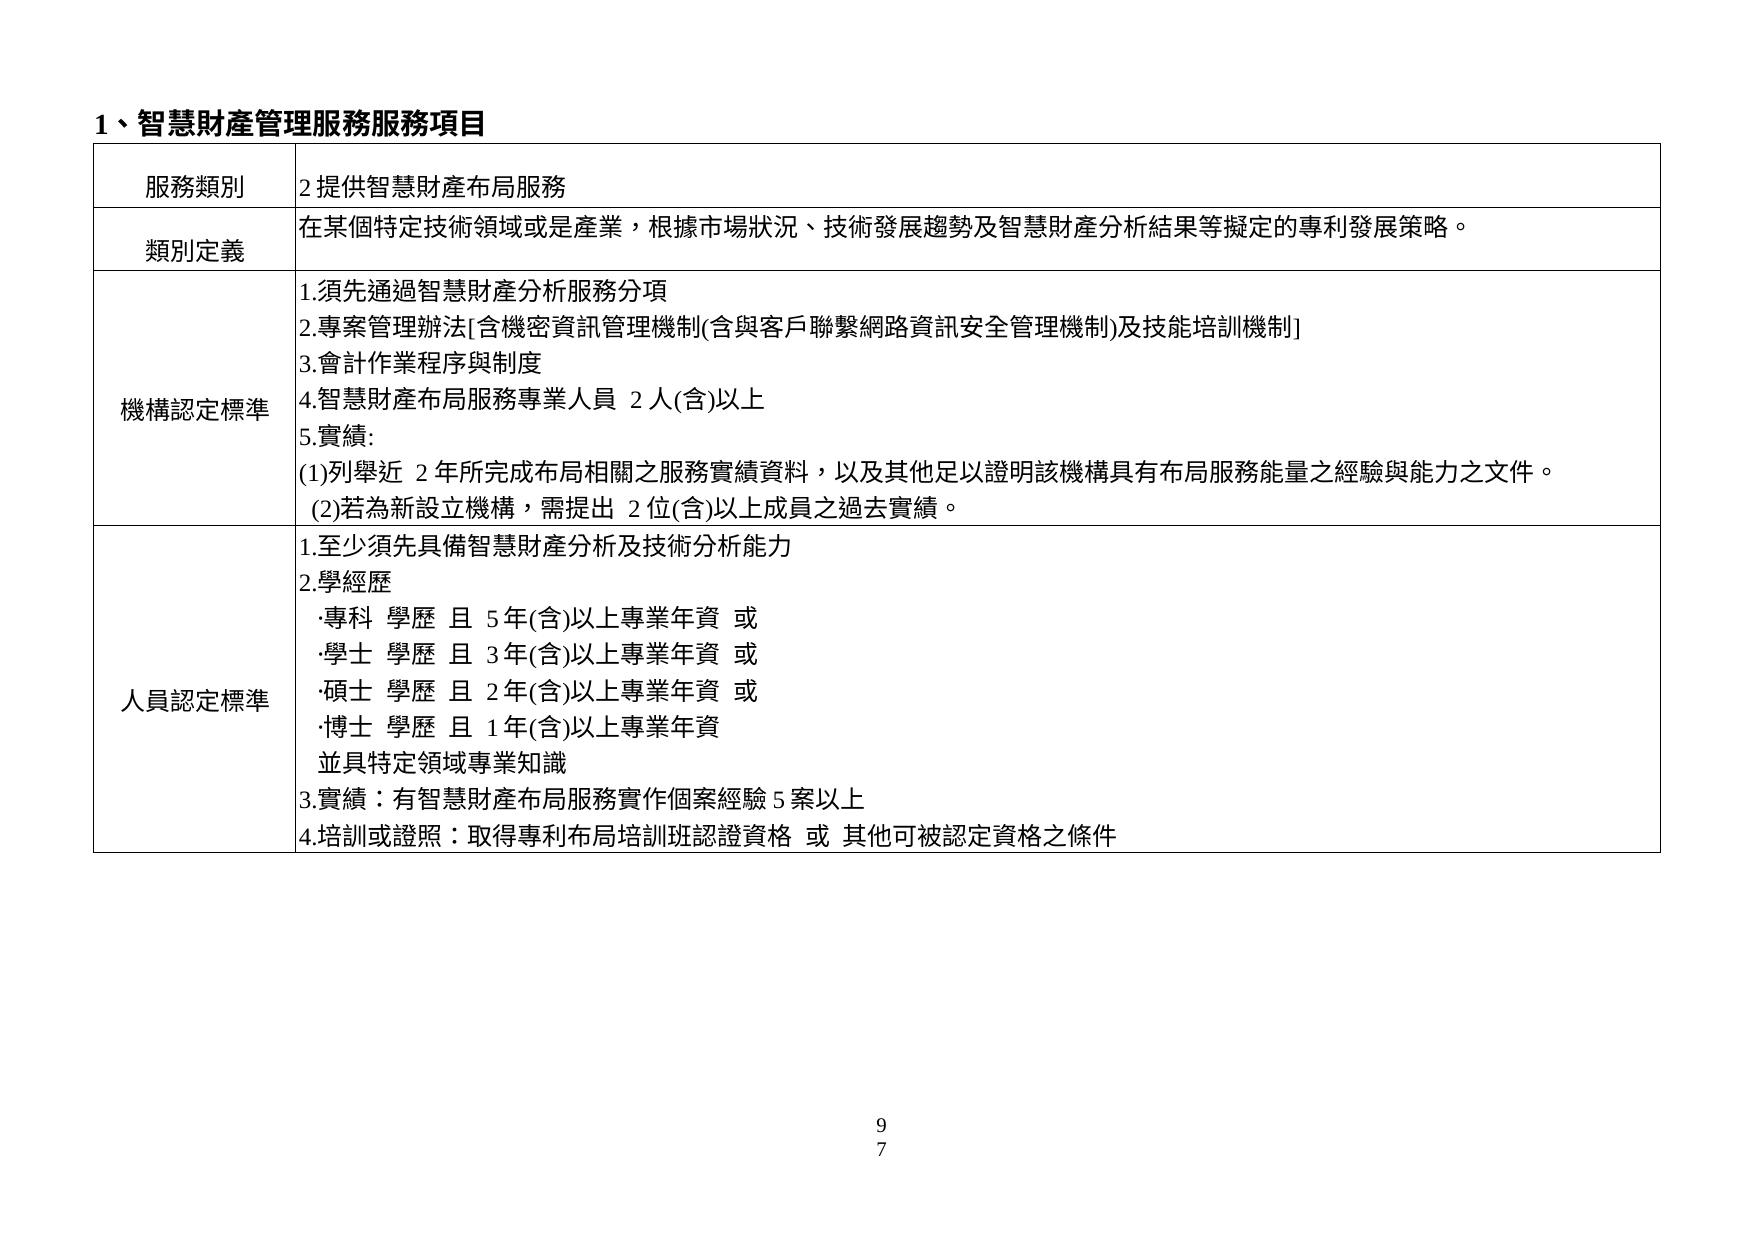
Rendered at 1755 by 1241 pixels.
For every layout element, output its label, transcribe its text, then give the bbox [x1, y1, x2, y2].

text 1、智慧財產管理服務服務項目 [94, 101, 1660, 143]
table_cell 在某個特定技術領域或是產業，根據市場狀況、技術發展趨勢及智慧財產分析結果等擬定的專利發展策略。 [296, 208, 1660, 270]
table_cell 人員認定標準 [94, 526, 295, 852]
table_header 2提供智慧財產布局服務 [296, 144, 1660, 207]
table_cell 1.至少須先具備智慧財產分析及技術分析能力 2.學經歷 ․專科 學歷 且 5年(含)以上專業年資 或 ․學士 學歷 且 3年(含)以上專業年資 或 ․碩士 學歷 且 2年(含)以上專業年資 或 ․博士 學歷 且 1年(含)以上專業年資 並具特定領域專業知識 3.實績：有智慧財產布局服務實作個案經驗5案以上 4.培訓或證照：取得專利布局培訓班認證資格 或 其他可被認定資格之條件 [296, 526, 1660, 852]
table_cell 機構認定標準 [94, 271, 295, 525]
table_cell 1.須先通過智慧財產分析服務分項 2.專案管理辦法[含機密資訊管理機制(含與客戶聯繫網路資訊安全管理機制)及技能培訓機制] 3.會計作業程序與制度 4.智慧財產布局服務專業人員 2 人(含)以上 5.實績: (1)列舉近 2 年所完成布局相關之服務實績資料，以及其他足以證明該機構具有布局服務能量之經驗與能力之文件。 (2)若為新設立機構，需提出 2 位(含)以上成員之過去實績。 [296, 271, 1660, 525]
table_cell 類別定義 [94, 208, 295, 270]
table_header 服務類別 [94, 144, 295, 207]
